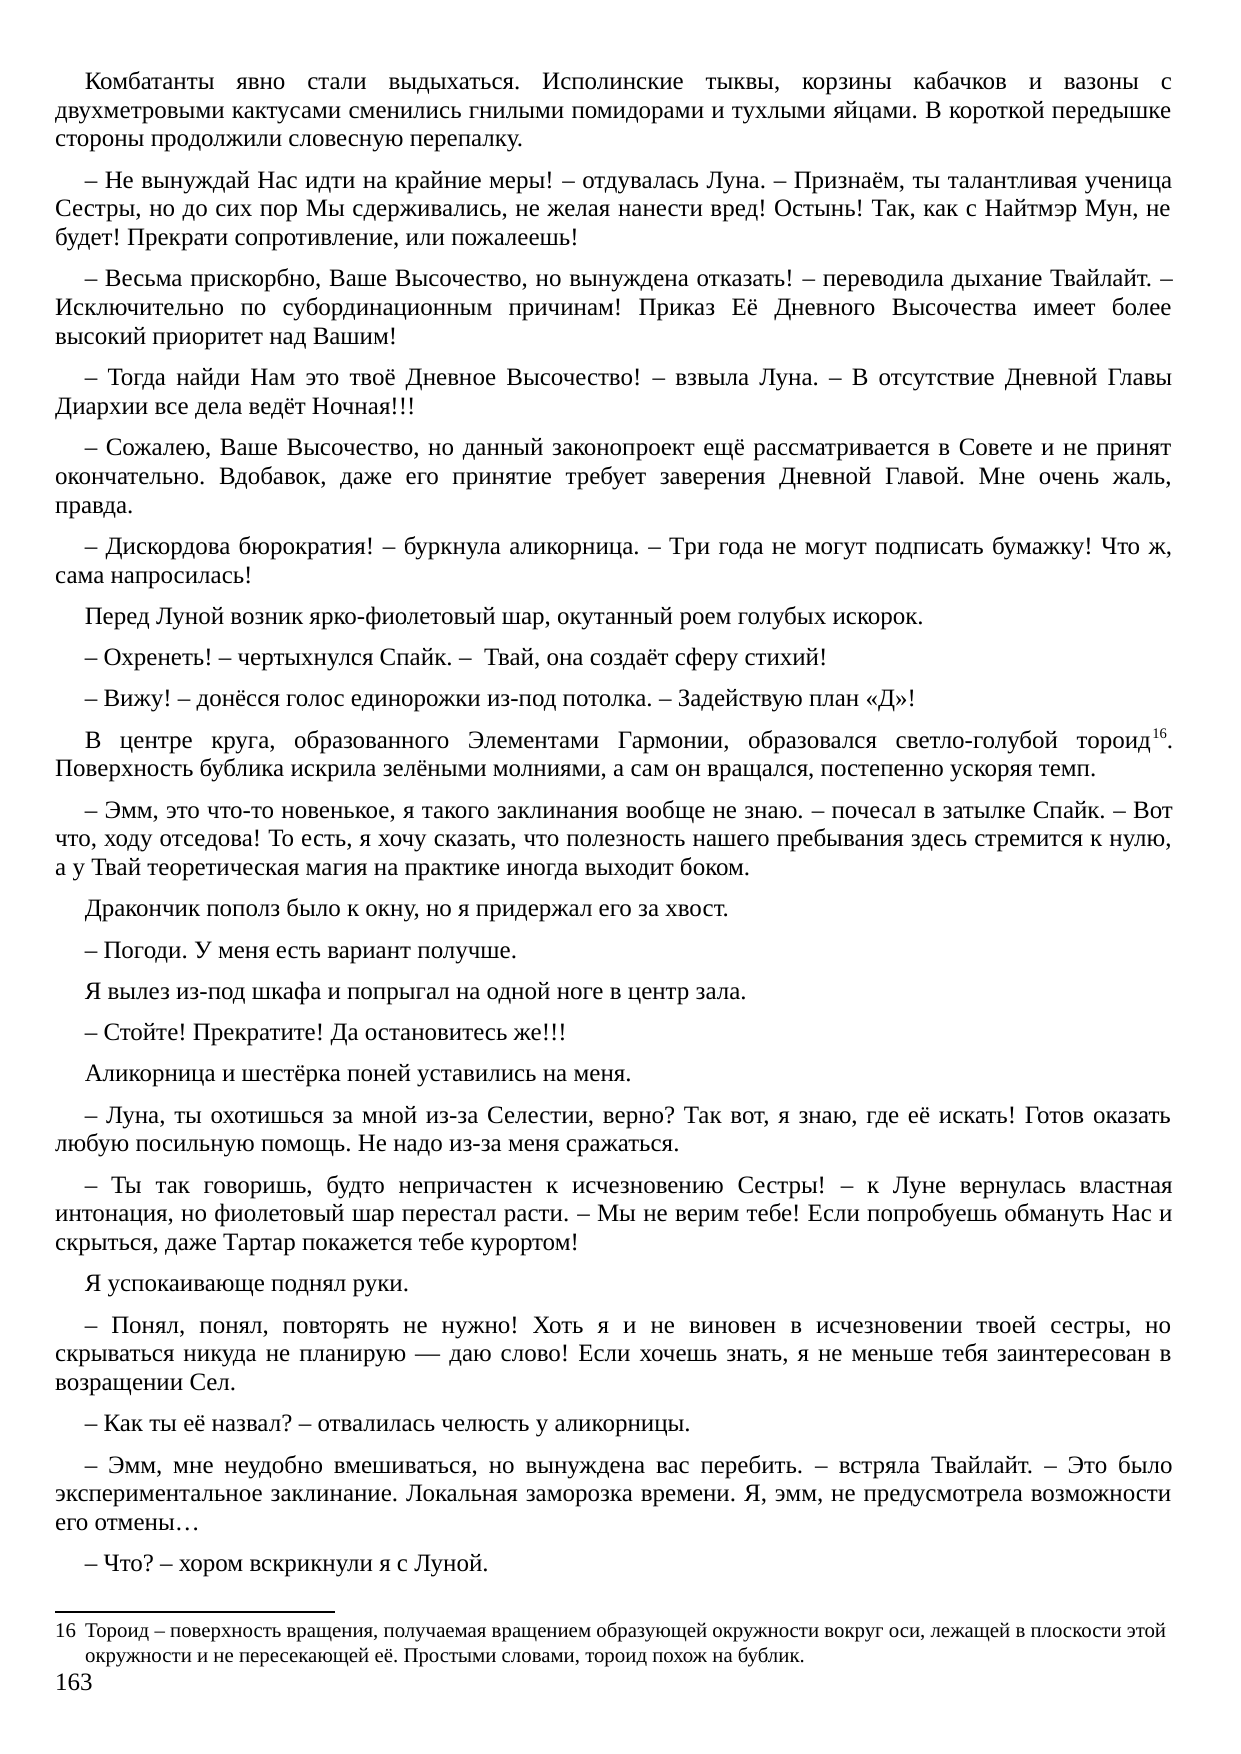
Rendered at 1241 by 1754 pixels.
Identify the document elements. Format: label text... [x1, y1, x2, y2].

text Аликорница и шестёрка поней уставились на меня. [55, 1058, 1173, 1087]
text Дракончик пополз было к окну, но я придержал его за хвост. [55, 893, 1173, 922]
text – Что? – хором вскрикнули я с Луной. [55, 1548, 1173, 1577]
text Я вылез из-под шкафа и попрыгал на одной ноге в центр зала. [55, 976, 1173, 1005]
text Комбатанты явно стали выдыхаться. Исполинские тыквы, корзины кабачков и вазоны с двухметровыми кактусами сменились гнилыми помидорами и тухлыми яйцами. В короткой передышке стороны продолжили словесную перепалку. [55, 66, 1173, 152]
text – Вижу! – донёсся голос единорожки из-под потолка. – Задействую план «Д»! [55, 683, 1173, 712]
text – Эмм, мне неудобно вмешиваться, но вынуждена вас перебить. – встряла Твайлайт. – Это было экспериментальное заклинание. Локальная заморозка времени. Я, эмм, не предусмотрела возможности его отмены… [55, 1450, 1173, 1536]
text В центре круга, образованного Элементами Гармонии, образовался светло-голубой тороид. Поверхность бублика искрила зелёными молниями, а сам он вращался, постепенно ускоряя темп. [55, 725, 1173, 782]
text Перед Луной возник ярко-фиолетовый шар, окутанный роем голубых искорок. [55, 601, 1173, 630]
text – Охренеть! – чертыхнулся Спайк. – Твай, она создаёт сферу стихий! [55, 642, 1173, 671]
text – Ты так говоришь, будто непричастен к исчезновению Сестры! – к Луне вернулась властная интонация, но фиолетовый шар перестал расти. – Мы не верим тебе! Если попробуешь обмануть Нас и скрыться, даже Тартар покажется тебе курортом! [55, 1170, 1173, 1256]
text – Не вынуждай Нас идти на крайние меры! – отдувалась Луна. – Признаём, ты талантливая ученица Сестры, но до сих пор Мы сдерживались, не желая нанести вред! Остынь! Так, как с Найтмэр Мун, не будет! Прекрати сопротивление, или пожалеешь! [55, 165, 1173, 251]
text – Дискордова бюрократия! – буркнула аликорница. – Три года не могут подписать бумажку! Что ж, сама напросилась! [55, 531, 1173, 588]
text Я успокаивающе поднял руки. [55, 1268, 1173, 1297]
text – Стойте! Прекратите! Да остановитесь же!!! [55, 1017, 1173, 1046]
text – Сожалею, Ваше Высочество, но данный законопроект ещё рассматривается в Совете и не принят окончательно. Вдобавок, даже его принятие требует заверения Дневной Главой. Мне очень жаль, правда. [55, 432, 1173, 518]
text – Луна, ты охотишься за мной из-за Селестии, верно? Так вот, я знаю, где её искать! Готов оказать любую посильную помощь. Не надо из-за меня сражаться. [55, 1100, 1173, 1157]
text – Эмм, это что-то новенькое, я такого заклинания вообще не знаю. – почесал в затылке Спайк. – Вот что, ходу отседова! То есть, я хочу сказать, что полезность нашего пребывания здесь стремится к нулю, а у Твай теоретическая магия на практике иногда выходит боком. [55, 795, 1173, 881]
text – Понял, понял, повторять не нужно! Хоть я и не виновен в исчезновении твоей сестры, но скрываться никуда не планирую — даю слово! Если хочешь знать, я не меньше тебя заинтересован в возращении Сел. [55, 1310, 1173, 1396]
text – Весьма прискорбно, Ваше Высочество, но вынуждена отказать! – переводила дыхание Твайлайт. – Исключительно по субординационным причинам! Приказ Её Дневного Высочества имеет более высокий приоритет над Вашим! [55, 263, 1173, 350]
text Тороид – поверхность вращения, получаемая вращением образующей окружности вокруг оси, лежащей в плоскости этой окружности и не пересекающей её. Простыми словами, тороид похож на бублик. [55, 1618, 1173, 1667]
text – Как ты её назвал? – отвалилась челюсть у аликорницы. [55, 1408, 1173, 1437]
text – Погоди. У меня есть вариант получше. [55, 935, 1173, 963]
text – Тогда найди Нам это твоё Дневное Высочество! – взвыла Луна. – В отсутствие Дневной Главы Диархии все дела ведёт Ночная!!! [55, 362, 1173, 420]
